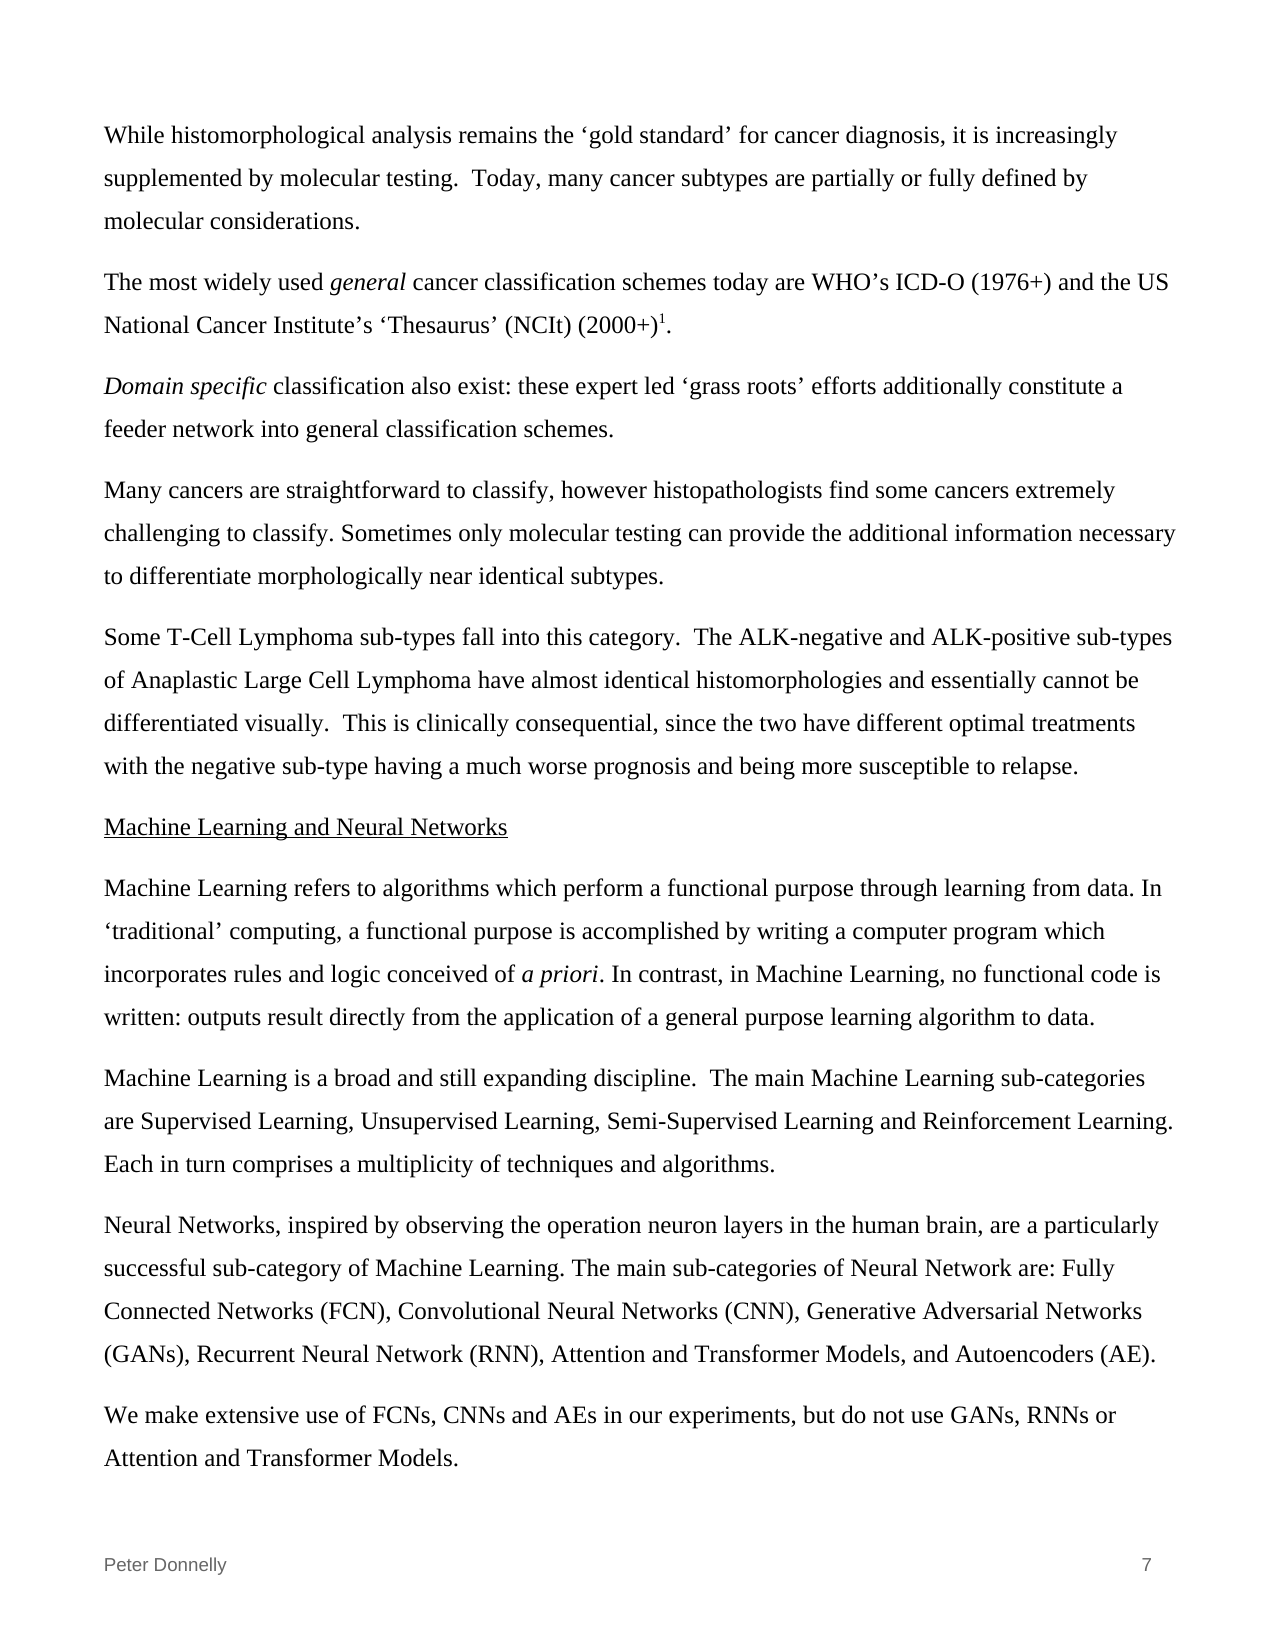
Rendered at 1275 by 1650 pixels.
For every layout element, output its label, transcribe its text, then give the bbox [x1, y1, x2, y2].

text The most widely used general cancer classification schemes today are WHO’s ICD-O (1976+) and the US National Cancer Institute’s ‘Thesaurus’ (NCIt) (2000+). [103, 267, 1181, 339]
text Machine Learning and Neural Networks [103, 812, 1181, 841]
text Domain specific classification also exist: these expert led ‘grass roots’ efforts additionally constitute a feeder network into general classification schemes. [103, 371, 1181, 443]
text Many cancers are straightforward to classify, however histopathologists find some cancers extremely challenging to classify. Sometimes only molecular testing can provide the additional information necessary to differentiate morphologically near identical subtypes. [103, 475, 1181, 590]
text Neural Networks, inspired by observing the operation neuron layers in the human brain, are a particularly successful sub-category of Machine Learning. The main sub-categories of Neural Network are: Fully Connected Networks (FCN), Convolutional Neural Networks (CNN), Generative Adversarial Networks (GANs), Recurrent Neural Network (RNN), Attention and Transformer Models, and Autoencoders (AE). [103, 1210, 1181, 1368]
text Machine Learning refers to algorithms which perform a functional purpose through learning from data. In ‘traditional’ computing, a functional purpose is accomplished by writing a computer program which incorporates rules and logic conceived of a priori. In contrast, in Machine Learning, no functional code is written: outputs result directly from the application of a general purpose learning algorithm to data. [103, 873, 1181, 1031]
text Some T-Cell Lymphoma sub-types fall into this category. The ALK-negative and ALK-positive sub-types of Anaplastic Large Cell Lymphoma have almost identical histomorphologies and essentially cannot be differentiated visually. This is clinically consequential, since the two have different optimal treatments with the negative sub-type having a much worse prognosis and being more susceptible to relapse. [103, 622, 1181, 780]
text We make extensive use of FCNs, CNNs and AEs in our experiments, but do not use GANs, RNNs or Attention and Transformer Models. [103, 1400, 1181, 1472]
text While histomorphological analysis remains the ‘gold standard’ for cancer diagnosis, it is increasingly supplemented by molecular testing. Today, many cancer subtypes are partially or fully defined by molecular considerations. [103, 120, 1181, 235]
text Machine Learning is a broad and still expanding discipline. The main Machine Learning sub-categories are Supervised Learning, Unsupervised Learning, Semi-Supervised Learning and Reinforcement Learning. Each in turn comprises a multiplicity of techniques and algorithms. [103, 1063, 1181, 1178]
